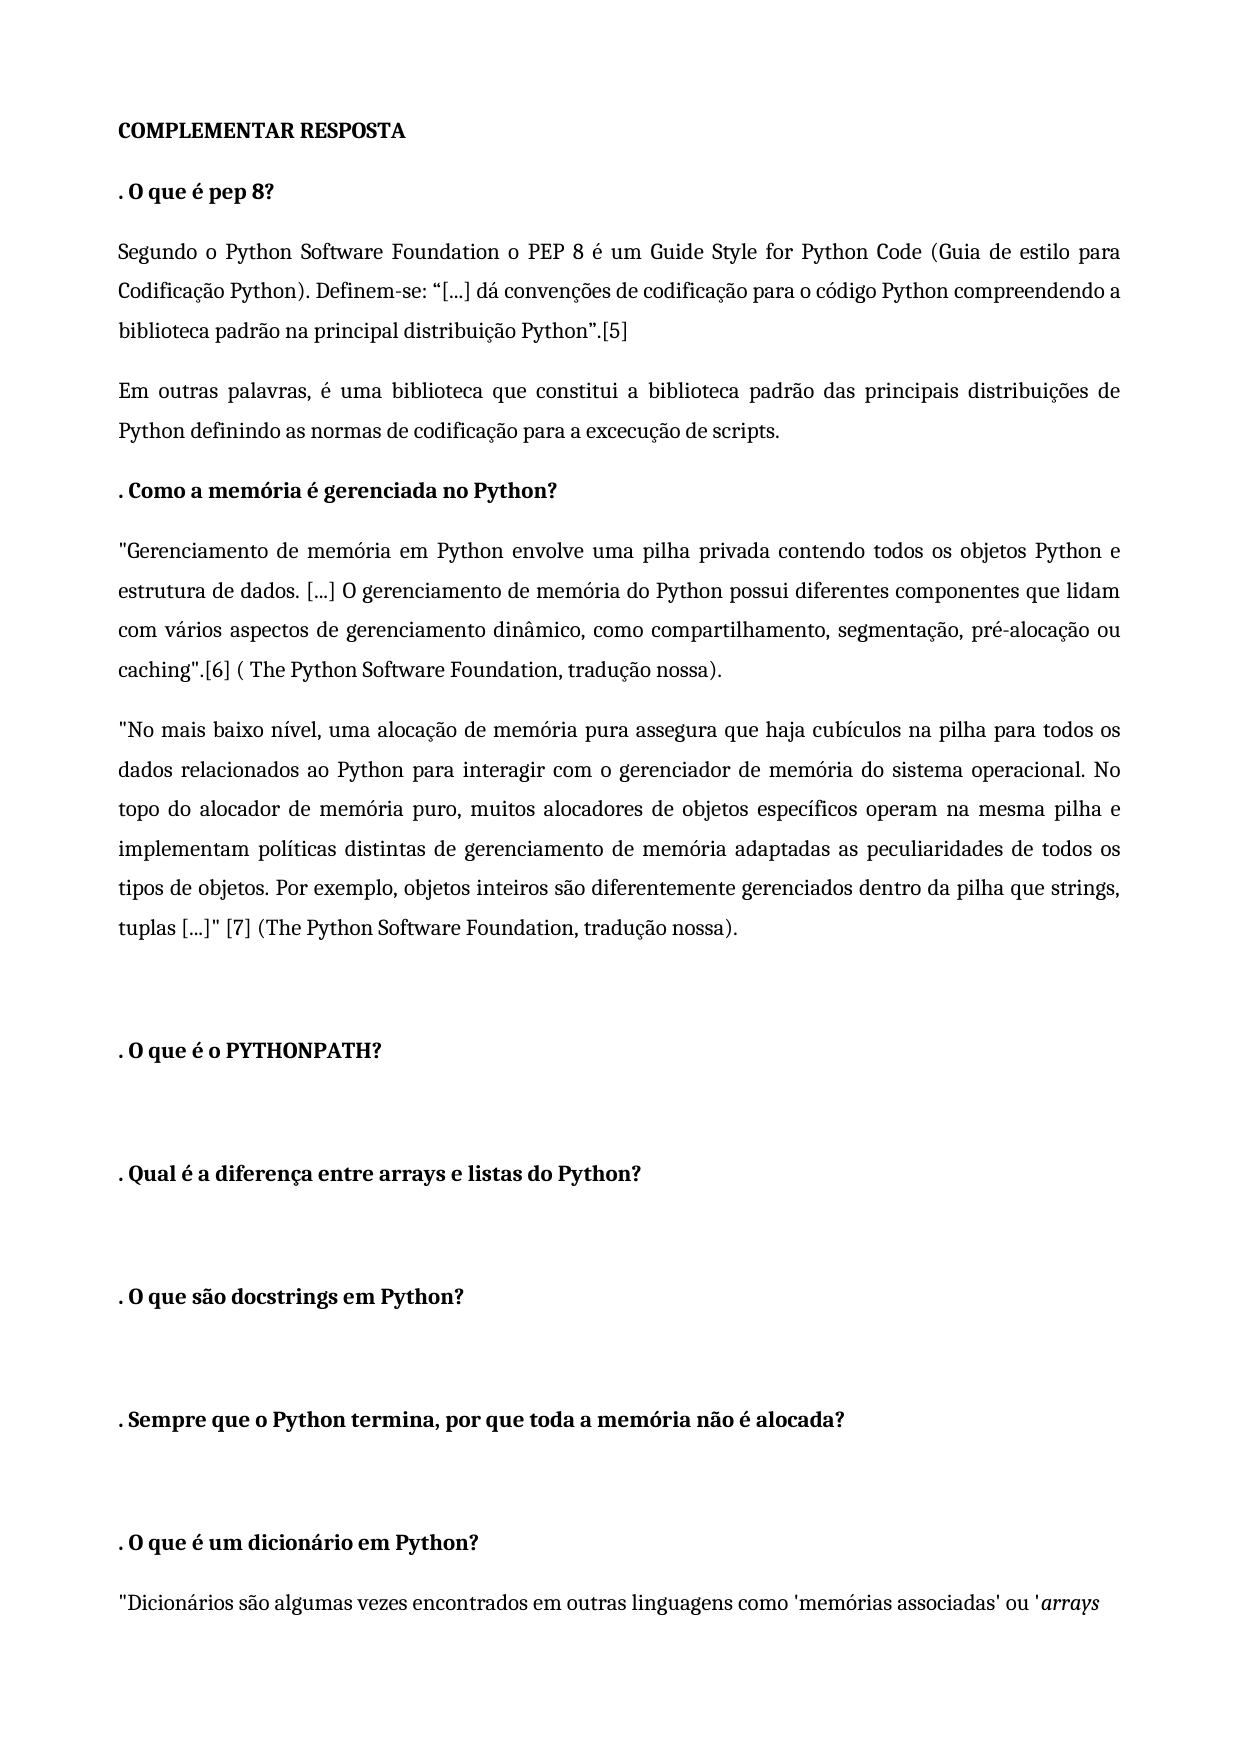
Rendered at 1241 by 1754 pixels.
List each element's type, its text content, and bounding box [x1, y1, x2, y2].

text "Dicionários são algumas vezes encontrados em outras linguagens como 'memórias associadas' ou 'arrays [118, 1590, 1122, 1617]
text . O que é o PYTHONPATH? [118, 1037, 1122, 1064]
text . O que é pep 8? [118, 178, 1122, 205]
text Em outras palavras, é uma biblioteca que constitui a biblioteca padrão das principais distribuições de Python definindo as normas de codificação para a excecução de scripts. [118, 378, 1122, 444]
text . Como a memória é gerenciada no Python? [118, 478, 1122, 504]
text . O que são docstrings em Python? [118, 1284, 1122, 1310]
text . Sempre que o Python termina, por que toda a memória não é alocada? [118, 1407, 1122, 1433]
text COMPLEMENTAR RESPOSTA [118, 118, 1122, 144]
text . Qual é a diferença entre arrays e listas do Python? [118, 1161, 1122, 1187]
text "No mais baixo nível, uma alocação de memória pura assegura que haja cubículos na pilha para todos os dados relacionados ao Python para interagir com o gerenciador de memória do sistema operacional. No topo do alocador de memória puro, muitos alocadores de objetos específicos operam na mesma pilha e implementam políticas distintas de gerenciamento de memória adaptadas as peculiaridades de todos os tipos de objetos. Por exemplo, objetos inteiros são diferentemente gerenciados dentro da pilha que strings, tuplas [...]" [7] (The Python Software Foundation, tradução nossa). [118, 717, 1122, 941]
text "Gerenciamento de memória em Python envolve uma pilha privada contendo todos os objetos Python e estrutura de dados. [...] O gerenciamento de memória do Python possui diferentes componentes que lidam com vários aspectos de gerenciamento dinâmico, como compartilhamento, segmentação, pré-alocação ou caching".[6] ( The Python Software Foundation, tradução nossa). [118, 538, 1122, 683]
text Segundo o Python Software Foundation o PEP 8 é um Guide Style for Python Code (Guia de estilo para Codificação Python). Definem-se: “[...] dá convenções de codificação para o código Python compreendendo a biblioteca padrão na principal distribuição Python”.[5] [118, 239, 1122, 344]
text . O que é um dicionário em Python? [118, 1530, 1122, 1556]
